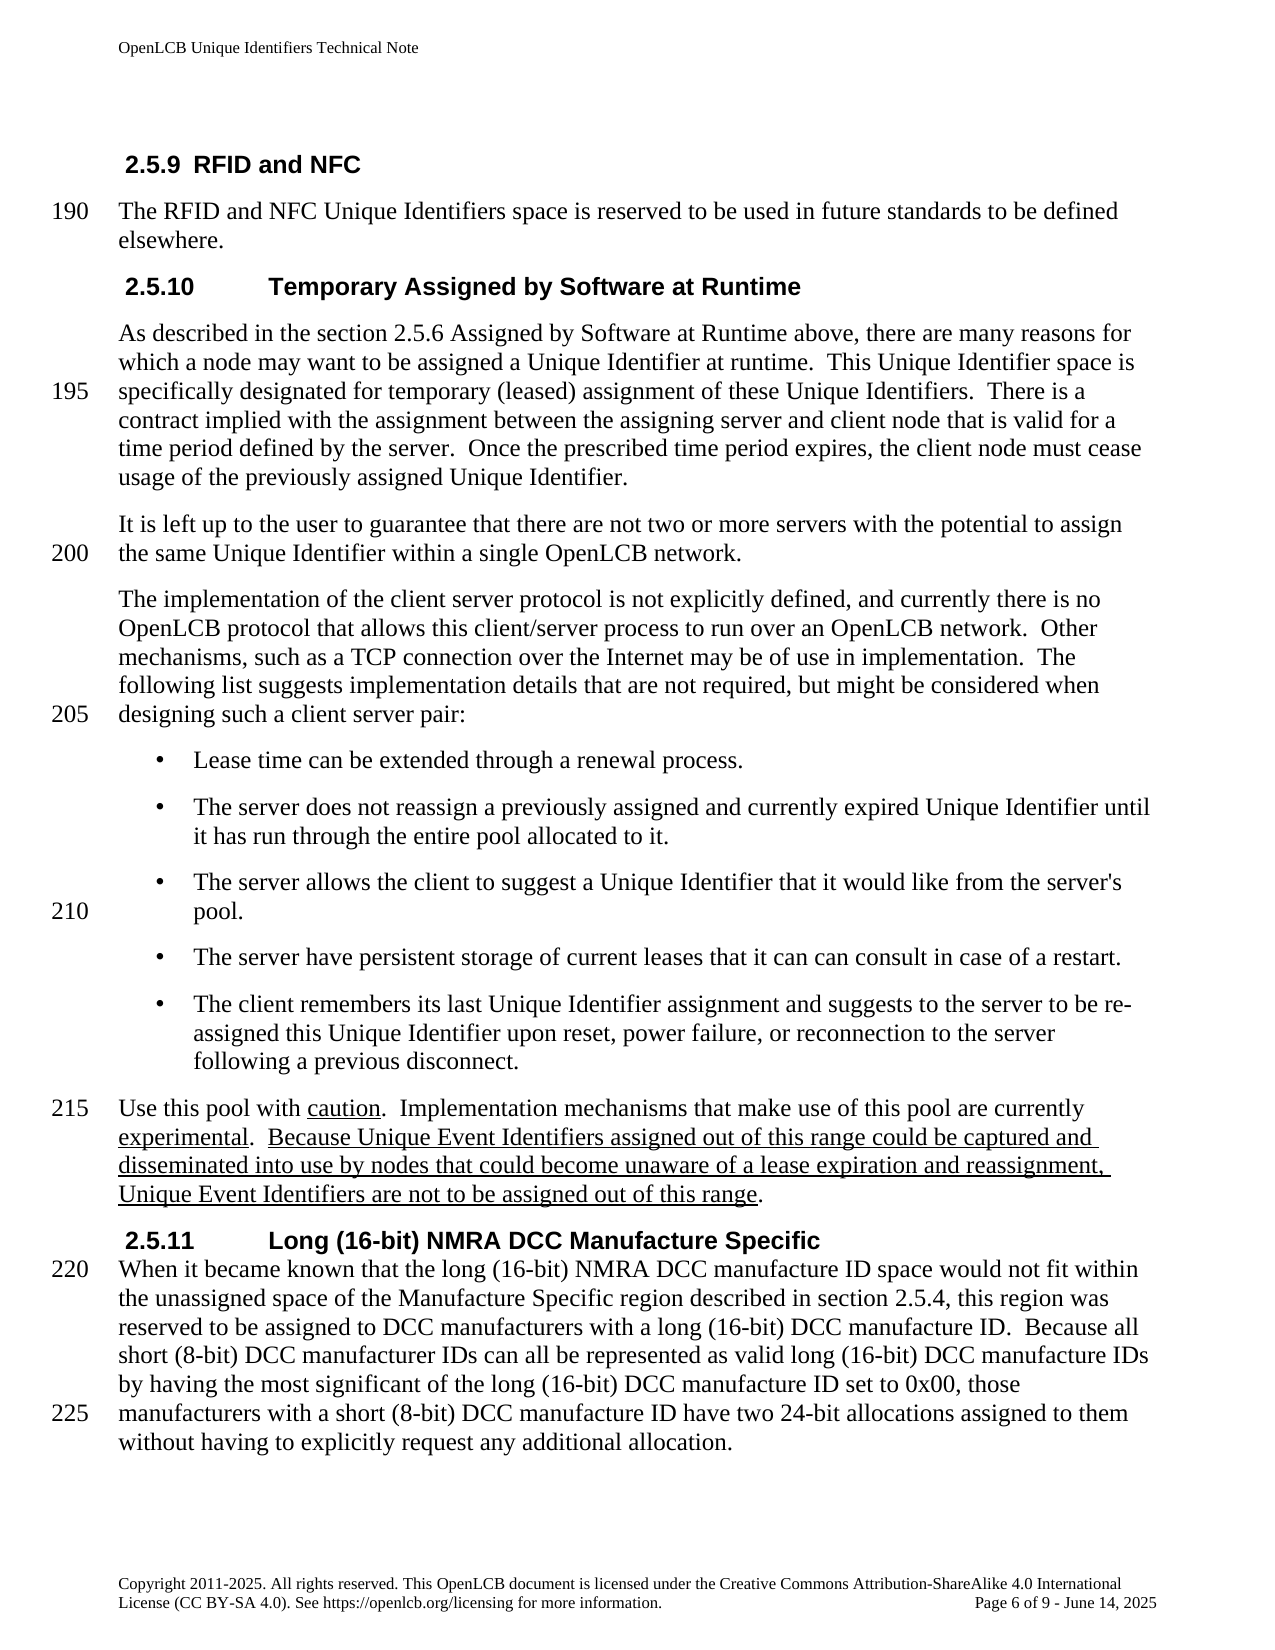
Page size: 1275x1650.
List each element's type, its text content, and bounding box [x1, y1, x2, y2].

text When it became known that the long (16-bit) NMRA DCC manufacture ID space would not fit within the unassigned space of the Manufacture Specific region described in section 2.5.4, this region was reserved to be assigned to DCC manufacturers with a long (16-bit) DCC manufacture ID. Because all short (8-bit) DCC manufacturer IDs can all be represented as valid long (16-bit) DCC manufacture IDs by having the most significant of the long (16-bit) DCC manufacture ID set to 0x00, those manufacturers with a short (8-bit) DCC manufacture ID have two 24-bit allocations assigned to them without having to explicitly request any additional allocation. [118, 1254, 1157, 1456]
text It is left up to the user to guarantee that there are not two or more servers with the potential to assign the same Unique Identifier within a single OpenLCB network. [118, 509, 1157, 566]
text As described in the section 2.5.6 Assigned by Software at Runtime above, there are many reasons for which a node may want to be assigned a Unique Identifier at runtime. This Unique Identifier space is specifically designated for temporary (leased) assignment of these Unique Identifiers. There is a contract implied with the assignment between the assigning server and client node that is valid for a time period defined by the server. Once the prescribed time period expires, the client node must cease usage of the previously assigned Unique Identifier. [118, 318, 1157, 491]
list The client remembers its last Unique Identifier assignment and suggests to the server to be re-assigned this Unique Identifier upon reset, power failure, or reconnection to the server following a previous disconnect. [156, 989, 1157, 1075]
subtitle Temporary Assigned by Software at Runtime [118, 272, 1157, 300]
list The server have persistent storage of current leases that it can can consult in case of a restart. [156, 942, 1157, 971]
text Use this pool with caution. Implementation mechanisms that make use of this pool are currently experimental. Because Unique Event Identifiers assigned out of this range could be captured and disseminated into use by nodes that could become unaware of a lease expiration and reassignment, Unique Event Identifiers are not to be assigned out of this range. [118, 1093, 1157, 1208]
text The implementation of the client server protocol is not explicitly defined, and currently there is no OpenLCB protocol that allows this client/server process to run over an OpenLCB network. Other mechanisms, such as a TCP connection over the Internet may be of use in implementation. The following list suggests implementation details that are not required, but might be considered when designing such a client server pair: [118, 584, 1157, 728]
list The server does not reassign a previously assigned and currently expired Unique Identifier until it has run through the entire pool allocated to it. [156, 792, 1157, 849]
subtitle Long (16-bit) NMRA DCC Manufacture Specific [118, 1226, 1157, 1254]
subtitle RFID and NFC [118, 150, 1157, 179]
list Lease time can be extended through a renewal process. [156, 746, 1157, 774]
list The server allows the client to suggest a Unique Identifier that it would like from the server's pool. [156, 867, 1157, 925]
text The RFID and NFC Unique Identifiers space is reserved to be used in future standards to be defined elsewhere. [118, 196, 1157, 254]
